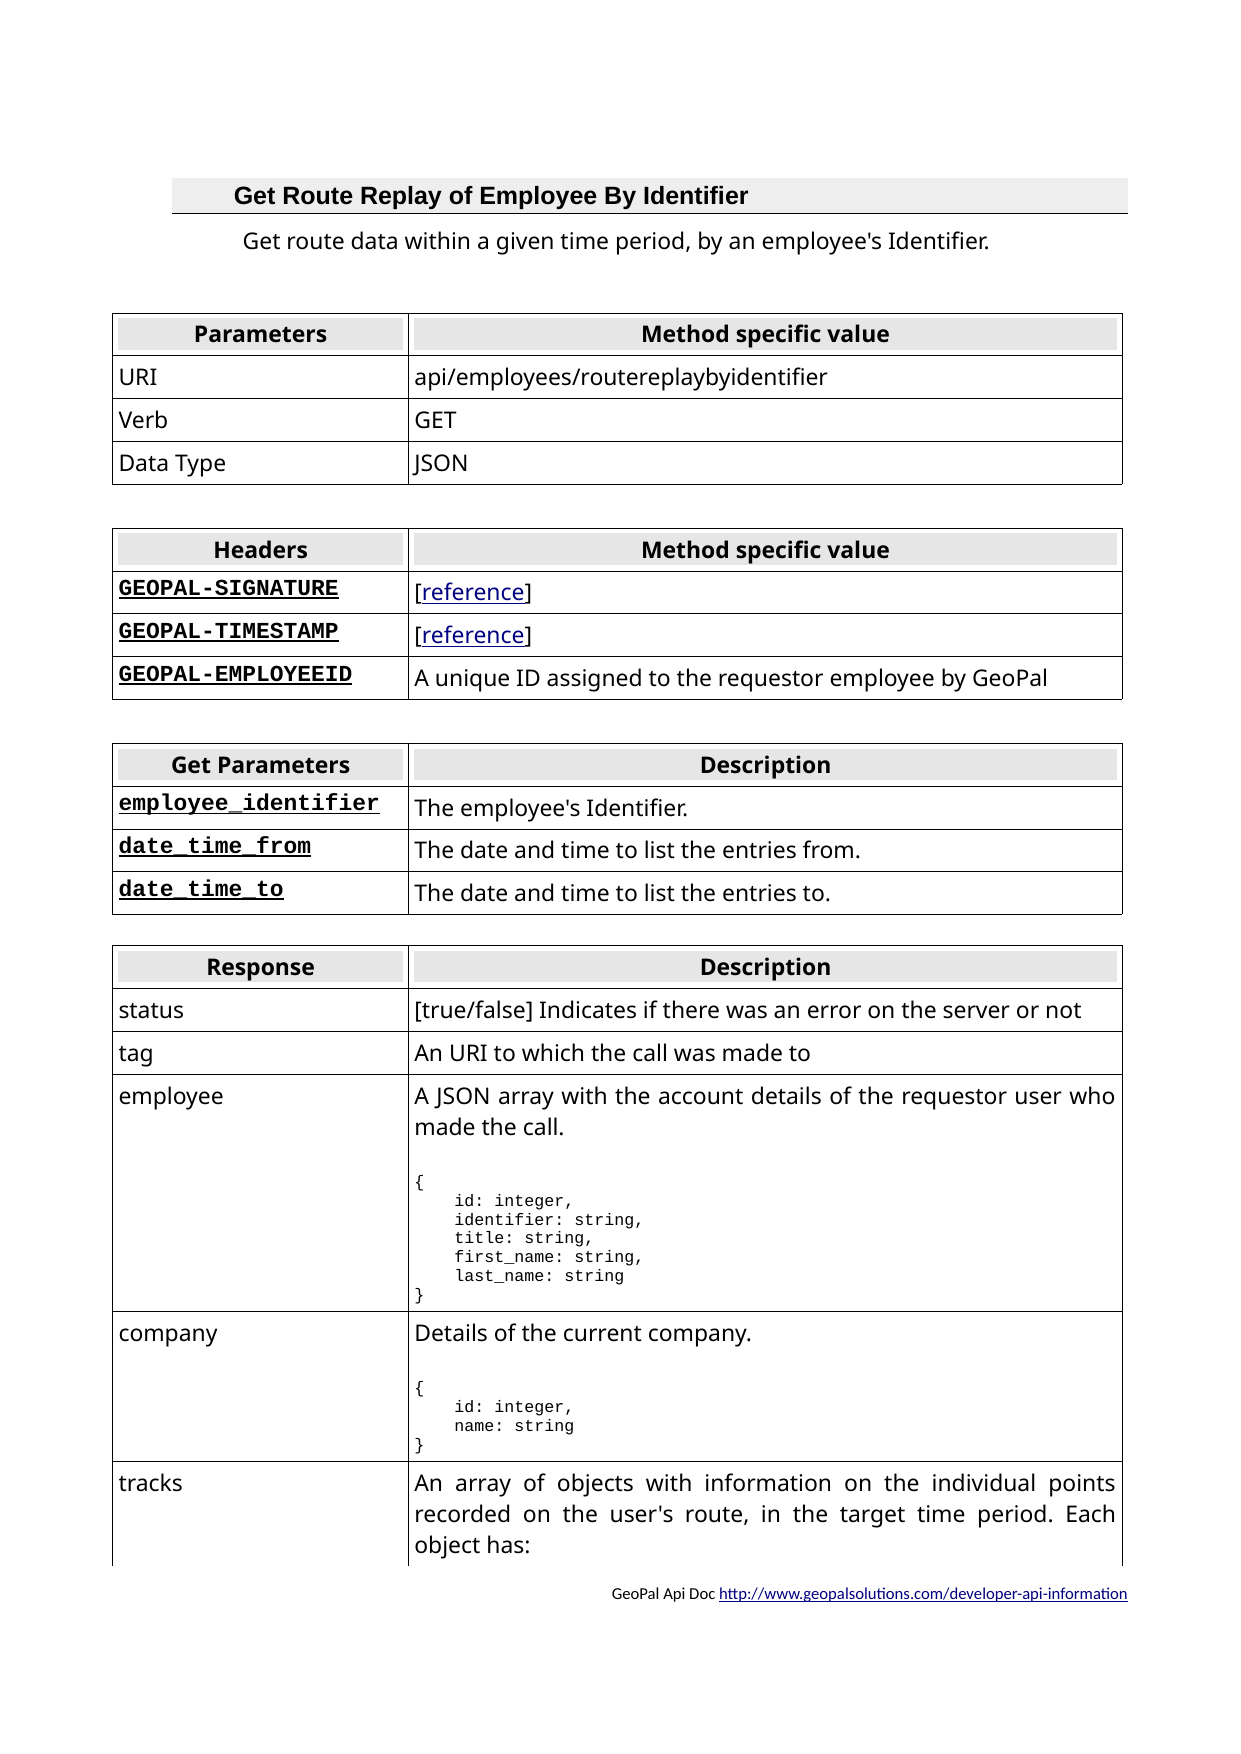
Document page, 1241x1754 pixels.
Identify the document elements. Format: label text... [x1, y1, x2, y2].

table_header Get Parameters [113, 744, 408, 786]
table_header Headers [113, 529, 408, 571]
table_cell URI [113, 356, 408, 398]
table_cell GEOPAL-SIGNATURE [113, 572, 408, 613]
table_cell GEOPAL-TIMESTAMP [113, 614, 408, 656]
table_cell Details of the current company. { id: integer, name: string } [409, 1312, 1122, 1461]
table_cell company [113, 1312, 408, 1461]
subtitle Get Route Replay of Employee By Identifier [172, 178, 1128, 213]
table_cell status [113, 989, 408, 1031]
table_cell tag [113, 1032, 408, 1074]
table_cell date_time_from [113, 830, 408, 871]
table_cell [reference] [409, 572, 1122, 613]
table_cell JSON [409, 442, 1122, 484]
table_cell GET [409, 399, 1122, 441]
table_cell api/employees/routereplaybyidentifier [409, 356, 1122, 398]
table_cell tracks [113, 1462, 408, 1554]
table_header Parameters [113, 314, 408, 355]
table_cell An URI to which the call was made to [409, 1032, 1122, 1074]
table_header Response [113, 946, 408, 988]
table_cell [reference] [409, 614, 1122, 656]
table_header Method specific value [409, 314, 1122, 355]
table_cell employee [113, 1075, 408, 1311]
table_header Method specific value [409, 529, 1122, 571]
table_cell Verb [113, 399, 408, 441]
table_cell [true/false] Indicates if there was an error on the server or not [409, 989, 1122, 1031]
table_cell An array of objects with information on the individual points recorded on the user's route, in the target time period. Each object has: [409, 1462, 1122, 1554]
table_header Description [409, 744, 1122, 786]
table_header Description [409, 946, 1122, 988]
table_cell Data Type [113, 442, 408, 484]
table_cell date_time_to [113, 872, 408, 914]
table_cell The employee's Identifier. [409, 787, 1122, 828]
table_cell A unique ID assigned to the requestor employee by GeoPal [409, 657, 1122, 699]
table_cell A JSON array with the account details of the requestor user who made the call. { id: integer, identifier: string, title: string, first_name: string, last_name: string } [409, 1075, 1122, 1311]
table_cell The date and time to list the entries to. [409, 872, 1122, 914]
table_cell employee_identifier [113, 787, 408, 828]
table_cell GEOPAL-EMPLOYEEID [113, 657, 408, 699]
table_cell The date and time to list the entries from. [409, 830, 1122, 871]
text Get route data within a given time period, by an employee's Identifier. [172, 225, 1128, 256]
